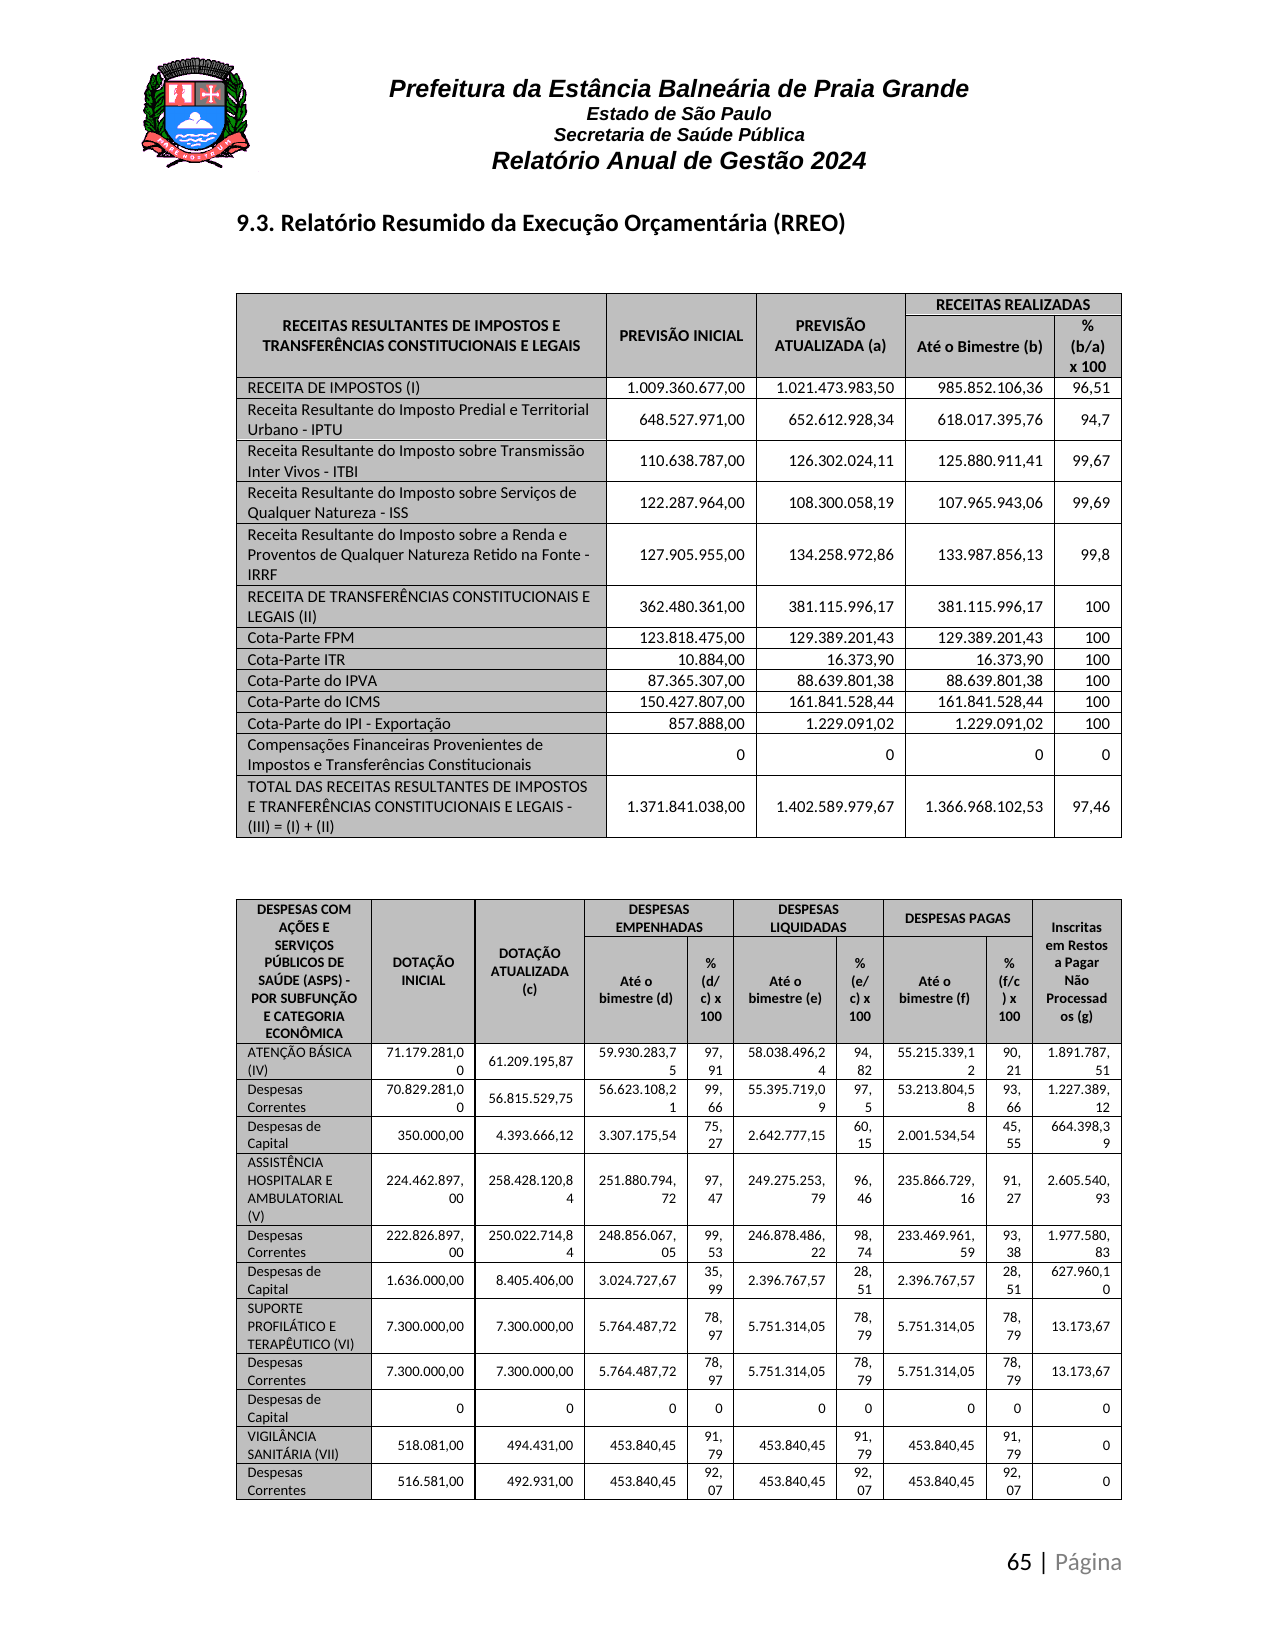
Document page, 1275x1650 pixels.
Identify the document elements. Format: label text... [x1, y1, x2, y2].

table_header DESPESAS COM AÇÕES E SERVIÇOS PÚBLICOS DE SAÚDE (ASPS) - POR SUBFUNÇÃO E CATEGORIA ECONÔMICA [237, 900, 371, 1043]
table_cell 97,91 [688, 1044, 733, 1079]
table_cell Receita Resultante do Imposto sobre Serviços de Qualquer Natureza - ISS [237, 482, 606, 523]
table_cell Cota-Parte do ICMS [237, 692, 606, 712]
table_cell 0 [757, 734, 905, 775]
table_cell 251.880.794,72 [585, 1154, 687, 1225]
table_cell 97,47 [688, 1154, 733, 1225]
table_cell 1.366.968.102,53 [906, 776, 1054, 837]
table_cell 7.300.000,00 [476, 1299, 584, 1353]
table_cell 100 [1055, 649, 1121, 669]
table_cell Despesas Correntes [237, 1354, 371, 1389]
table_cell ATENÇÃO BÁSICA (IV) [237, 1044, 371, 1079]
table_cell 222.826.897,00 [372, 1226, 474, 1262]
table_cell VIGILÂNCIA SANITÁRIA (VII) [237, 1427, 371, 1463]
table_cell 91,79 [688, 1427, 733, 1463]
table_header DESPESAS PAGAS [884, 900, 1032, 936]
table_cell Receita Resultante do Imposto Predial e Territorial Urbano - IPTU [237, 399, 606, 439]
table_cell Até o bimestre (e) [734, 937, 836, 1043]
table_cell 55.215.339,12 [884, 1044, 986, 1079]
table_cell 1.891.787,51 [1033, 1044, 1121, 1079]
table_cell 7.300.000,00 [476, 1354, 584, 1389]
table_cell % (b/a) x 100 [1055, 316, 1121, 377]
table_cell 99,8 [1055, 524, 1121, 585]
table_cell 985.852.106,36 [906, 378, 1054, 398]
table_cell 0 [607, 734, 756, 775]
table_cell 92,07 [688, 1464, 733, 1499]
table_cell 161.841.528,44 [757, 692, 905, 712]
table_cell 5.751.314,05 [734, 1354, 836, 1389]
table_cell 100 [1055, 670, 1121, 691]
table_cell 97,46 [1055, 776, 1121, 837]
table_cell 453.840,45 [585, 1464, 687, 1499]
table_cell 93,38 [987, 1226, 1032, 1262]
table_cell 453.840,45 [884, 1427, 986, 1463]
table_cell 78,79 [987, 1354, 1032, 1389]
table_cell 61.209.195,87 [476, 1044, 584, 1079]
table_cell 233.469.961,59 [884, 1226, 986, 1262]
table_cell 1.009.360.677,00 [607, 378, 756, 398]
table_cell 0 [734, 1390, 836, 1426]
table_cell 60,15 [837, 1117, 883, 1153]
table_cell 97,5 [837, 1080, 883, 1116]
table_cell Até o bimestre (d) [585, 937, 687, 1043]
table_cell 492.931,00 [476, 1464, 584, 1499]
table_cell 13.173,67 [1033, 1354, 1121, 1389]
table_cell 78,97 [688, 1299, 733, 1353]
table_cell 56.815.529,75 [476, 1080, 584, 1116]
table_cell Receita Resultante do Imposto sobre a Renda e Proventos de Qualquer Natureza Retido na Fonte - IRRF [237, 524, 606, 585]
table_cell Cota-Parte do IPI - Exportação [237, 713, 606, 733]
table_cell 5.764.487,72 [585, 1299, 687, 1353]
table_cell 2.001.534,54 [884, 1117, 986, 1153]
table_cell 0 [688, 1390, 733, 1426]
table_header DESPESAS EMPENHADAS [585, 900, 733, 936]
table_cell 94,82 [837, 1044, 883, 1079]
table_cell SUPORTE PROFILÁTICO E TERAPÊUTICO (VI) [237, 1299, 371, 1353]
table_cell 75,27 [688, 1117, 733, 1153]
table_cell 7.300.000,00 [372, 1354, 474, 1389]
table_cell 0 [372, 1390, 474, 1426]
table_cell 0 [837, 1390, 883, 1426]
table_cell 58.038.496,24 [734, 1044, 836, 1079]
table_cell 126.302.024,11 [757, 441, 905, 481]
table_cell 78,79 [837, 1299, 883, 1353]
table_cell Até o Bimestre (b) [906, 316, 1054, 377]
table_cell 129.389.201,43 [757, 628, 905, 648]
table_cell 99,66 [688, 1080, 733, 1116]
table_cell RECEITA DE IMPOSTOS (I) [237, 378, 606, 398]
table_cell Despesas Correntes [237, 1226, 371, 1262]
table_cell 110.638.787,00 [607, 441, 756, 481]
table_cell 0 [1033, 1427, 1121, 1463]
table_cell 45,55 [987, 1117, 1032, 1153]
table_cell 94,7 [1055, 399, 1121, 439]
table_cell 0 [987, 1390, 1032, 1426]
table_cell 1.402.589.979,67 [757, 776, 905, 837]
table_cell % (f/c) x 100 [987, 937, 1032, 1043]
table_cell 857.888,00 [607, 713, 756, 733]
table_cell Despesas de Capital [237, 1117, 371, 1153]
table_cell 56.623.108,21 [585, 1080, 687, 1116]
table_cell 258.428.120,84 [476, 1154, 584, 1225]
table_cell 70.829.281,00 [372, 1080, 474, 1116]
table_cell 13.173,67 [1033, 1299, 1121, 1353]
table_cell 91,79 [987, 1427, 1032, 1463]
table_cell 0 [585, 1390, 687, 1426]
table_cell 87.365.307,00 [607, 670, 756, 691]
table_cell 99,53 [688, 1226, 733, 1262]
table_cell 618.017.395,76 [906, 399, 1054, 439]
table_cell 235.866.729,16 [884, 1154, 986, 1225]
table_cell 5.751.314,05 [884, 1299, 986, 1353]
table_cell 71.179.281,00 [372, 1044, 474, 1079]
table_cell 107.965.943,06 [906, 482, 1054, 523]
picture [132, 55, 259, 172]
table_cell 35,99 [688, 1263, 733, 1298]
table_cell 78,97 [688, 1354, 733, 1389]
table_cell 122.287.964,00 [607, 482, 756, 523]
table_cell 0 [884, 1390, 986, 1426]
table_cell 2.396.767,57 [734, 1263, 836, 1298]
table_cell 129.389.201,43 [906, 628, 1054, 648]
table_cell 453.840,45 [734, 1464, 836, 1499]
table_cell 91,27 [987, 1154, 1032, 1225]
table_cell 1.229.091,02 [757, 713, 905, 733]
table_header PREVISÃO INICIAL [607, 294, 756, 377]
table_cell 123.818.475,00 [607, 628, 756, 648]
table_cell 78,79 [837, 1354, 883, 1389]
table_cell 0 [1055, 734, 1121, 775]
table_cell 627.960,10 [1033, 1263, 1121, 1298]
table_cell 664.398,39 [1033, 1117, 1121, 1153]
table_cell 98,74 [837, 1226, 883, 1262]
table_cell 1.227.389,12 [1033, 1080, 1121, 1116]
table_cell 96,46 [837, 1154, 883, 1225]
table_cell 1.636.000,00 [372, 1263, 474, 1298]
table_cell 381.115.996,17 [906, 586, 1054, 627]
table_cell 0 [906, 734, 1054, 775]
table_cell 453.840,45 [884, 1464, 986, 1499]
table_cell 2.642.777,15 [734, 1117, 836, 1153]
table_cell 1.977.580,83 [1033, 1226, 1121, 1262]
table_cell 494.431,00 [476, 1427, 584, 1463]
table_header DESPESAS LIQUIDADAS [734, 900, 883, 936]
table_cell 350.000,00 [372, 1117, 474, 1153]
table_cell Receita Resultante do Imposto sobre Transmissão Inter Vivos - ITBI [237, 441, 606, 481]
table_cell 453.840,45 [585, 1427, 687, 1463]
table_header DOTAÇÃO ATUALIZADA (c) [476, 900, 584, 1043]
table_cell 1.229.091,02 [906, 713, 1054, 733]
text 9.3. Relatório Resumido da Execução Orçamentária (RREO) [236, 207, 1122, 237]
table_cell 250.022.714,84 [476, 1226, 584, 1262]
table_cell 53.213.804,58 [884, 1080, 986, 1116]
table_cell 8.405.406,00 [476, 1263, 584, 1298]
table_cell 4.393.666,12 [476, 1117, 584, 1153]
table_cell 5.751.314,05 [884, 1354, 986, 1389]
table_cell 93,66 [987, 1080, 1032, 1116]
table_cell 362.480.361,00 [607, 586, 756, 627]
table_cell 99,69 [1055, 482, 1121, 523]
table_cell 0 [476, 1390, 584, 1426]
table_cell 453.840,45 [734, 1427, 836, 1463]
table_cell 99,67 [1055, 441, 1121, 481]
table_cell Despesas Correntes [237, 1080, 371, 1116]
table_cell 96,51 [1055, 378, 1121, 398]
table_cell 100 [1055, 713, 1121, 733]
table_cell 108.300.058,19 [757, 482, 905, 523]
table_header RECEITAS REALIZADAS [906, 294, 1121, 314]
table_cell 224.462.897,00 [372, 1154, 474, 1225]
table_cell 2.605.540,93 [1033, 1154, 1121, 1225]
table_cell 100 [1055, 692, 1121, 712]
table_cell 381.115.996,17 [757, 586, 905, 627]
table_cell 16.373,90 [757, 649, 905, 669]
table_cell 161.841.528,44 [906, 692, 1054, 712]
table_cell 0 [1033, 1464, 1121, 1499]
table_cell 125.880.911,41 [906, 441, 1054, 481]
table_cell 1.371.841.038,00 [607, 776, 756, 837]
table_cell 127.905.955,00 [607, 524, 756, 585]
table_cell 90,21 [987, 1044, 1032, 1079]
table_cell 78,79 [987, 1299, 1032, 1353]
table_cell Cota-Parte do IPVA [237, 670, 606, 691]
table_cell 648.527.971,00 [607, 399, 756, 439]
table_cell Cota-Parte FPM [237, 628, 606, 648]
table_cell 10.884,00 [607, 649, 756, 669]
table_cell 28,51 [837, 1263, 883, 1298]
table_header PREVISÃO ATUALIZADA (a) [757, 294, 905, 377]
table_cell 100 [1055, 628, 1121, 648]
table_cell 100 [1055, 586, 1121, 627]
table_cell TOTAL DAS RECEITAS RESULTANTES DE IMPOSTOS E TRANFERÊNCIAS CONSTITUCIONAIS E LEGAIS - (III) = (I) + (II) [237, 776, 606, 837]
table_cell 59.930.283,75 [585, 1044, 687, 1079]
table_header RECEITAS RESULTANTES DE IMPOSTOS E TRANSFERÊNCIAS CONSTITUCIONAIS E LEGAIS [237, 294, 606, 377]
table_cell 0 [1033, 1390, 1121, 1426]
table_cell Até o bimestre (f) [884, 937, 986, 1043]
table_cell 92,07 [987, 1464, 1032, 1499]
table_cell 246.878.486,22 [734, 1226, 836, 1262]
table_cell 248.856.067,05 [585, 1226, 687, 1262]
table_cell 92,07 [837, 1464, 883, 1499]
table_cell 133.987.856,13 [906, 524, 1054, 585]
table_cell 2.396.767,57 [884, 1263, 986, 1298]
table_cell ASSISTÊNCIA HOSPITALAR E AMBULATORIAL (V) [237, 1154, 371, 1225]
table_cell 518.081,00 [372, 1427, 474, 1463]
table_cell Despesas de Capital [237, 1263, 371, 1298]
table_cell 150.427.807,00 [607, 692, 756, 712]
table_cell 16.373,90 [906, 649, 1054, 669]
table_cell 5.764.487,72 [585, 1354, 687, 1389]
table_cell Despesas de Capital [237, 1390, 371, 1426]
table_cell 7.300.000,00 [372, 1299, 474, 1353]
table_cell 88.639.801,38 [906, 670, 1054, 691]
table_cell % (e/c) x 100 [837, 937, 883, 1043]
table_cell Compensações Financeiras Provenientes de Impostos e Transferências Constitucionais [237, 734, 606, 775]
table_cell 5.751.314,05 [734, 1299, 836, 1353]
table_cell 249.275.253,79 [734, 1154, 836, 1225]
table_cell Cota-Parte ITR [237, 649, 606, 669]
table_header Inscritas em Restos a Pagar Não Processados (g) [1033, 900, 1121, 1043]
table_cell Despesas Correntes [237, 1464, 371, 1499]
table_cell 3.024.727,67 [585, 1263, 687, 1298]
table_cell 91,79 [837, 1427, 883, 1463]
table_cell % (d/c) x 100 [688, 937, 733, 1043]
table_cell 55.395.719,09 [734, 1080, 836, 1116]
table_cell 3.307.175,54 [585, 1117, 687, 1153]
table_cell 134.258.972,86 [757, 524, 905, 585]
table_cell 1.021.473.983,50 [757, 378, 905, 398]
table_cell 652.612.928,34 [757, 399, 905, 439]
table_cell 516.581,00 [372, 1464, 474, 1499]
table_cell RECEITA DE TRANSFERÊNCIAS CONSTITUCIONAIS E LEGAIS (II) [237, 586, 606, 627]
table_cell 28,51 [987, 1263, 1032, 1298]
table_header DOTAÇÃO INICIAL [372, 900, 474, 1043]
table_cell 88.639.801,38 [757, 670, 905, 691]
